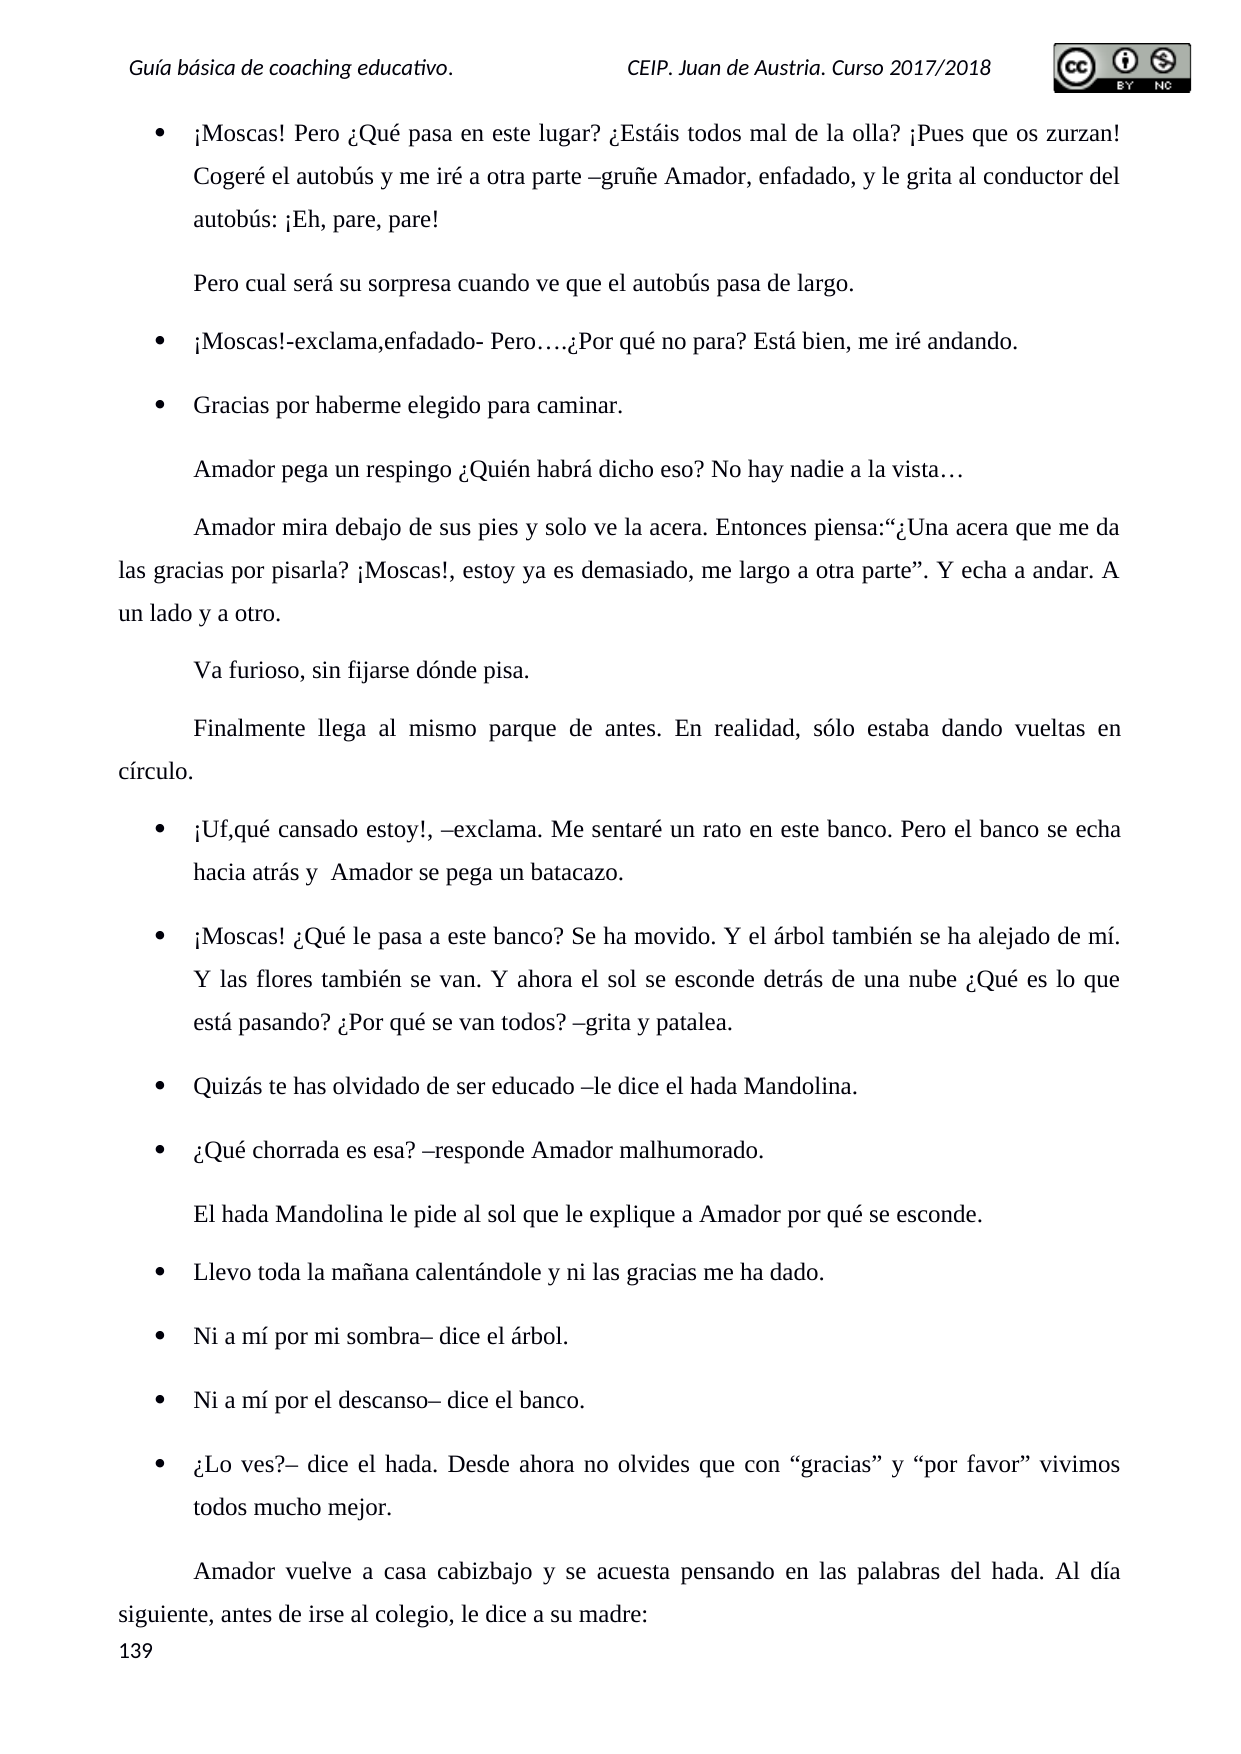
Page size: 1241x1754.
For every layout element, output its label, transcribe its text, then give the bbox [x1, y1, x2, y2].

text Amador pega un respingo ¿Quién habrá dicho eso? No hay nadie a la vista… [118, 454, 1122, 483]
text Va furioso, sin fijarse dónde pisa. [118, 656, 1122, 684]
picture [1053, 43, 1192, 93]
list ¿Lo ves?– dice el hada. Desde ahora no olvides que con “gracias” y “por favor” vivimos todos mucho mejor. [156, 1449, 1122, 1521]
list ¡Moscas! Pero ¿Qué pasa en este lugar? ¿Estáis todos mal de la olla? ¡Pues que os zurzan! Cogeré el autobús y me iré a otra parte –gruñe Amador, enfadado, y le grita al conductor del autobús: ¡Eh, pare, pare! [156, 118, 1122, 233]
list ¡Moscas!-exclama,enfadado- Pero….¿Por qué no para? Está bien, me iré andando. [156, 326, 1122, 355]
list ¡Uf,qué cansado estoy!, –exclama. Me sentaré un rato en este banco. Pero el banco se echa hacia atrás y Amador se pega un batacazo. [156, 814, 1122, 886]
list ¡Moscas! ¿Qué le pasa a este banco? Se ha movido. Y el árbol también se ha alejado de mí. Y las flores también se van. Y ahora el sol se esconde detrás de una nube ¿Qué es lo que está pasando? ¿Por qué se van todos? –grita y patalea. [156, 921, 1122, 1036]
text El hada Mandolina le pide al sol que le explique a Amador por qué se esconde. [118, 1199, 1122, 1228]
text Amador mira debajo de sus pies y solo ve la acera. Entonces piensa:“¿Una acera que me da las gracias por pisarla? ¡Moscas!, estoy ya es demasiado, me largo a otra parte”. Y echa a andar. A un lado y a otro. [118, 512, 1122, 627]
text Finalmente llega al mismo parque de antes. En realidad, sólo estaba dando vueltas en círculo. [118, 713, 1122, 785]
list Gracias por haberme elegido para caminar. [156, 390, 1122, 419]
list Ni a mí por mi sombra– dice el árbol. [156, 1321, 1122, 1350]
list Ni a mí por el descanso– dice el banco. [156, 1385, 1122, 1414]
text Amador vuelve a casa cabizbajo y se acuesta pensando en las palabras del hada. Al día siguiente, antes de irse al colegio, le dice a su madre: [118, 1556, 1122, 1628]
list ¿Qué chorrada es esa? –responde Amador malhumorado. [156, 1135, 1122, 1164]
list Llevo toda la mañana calentándole y ni las gracias me ha dado. [156, 1257, 1122, 1286]
text Pero cual será su sorpresa cuando ve que el autobús pasa de largo. [118, 268, 1122, 297]
list Quizás te has olvidado de ser educado –le dice el hada Mandolina. [156, 1071, 1122, 1100]
